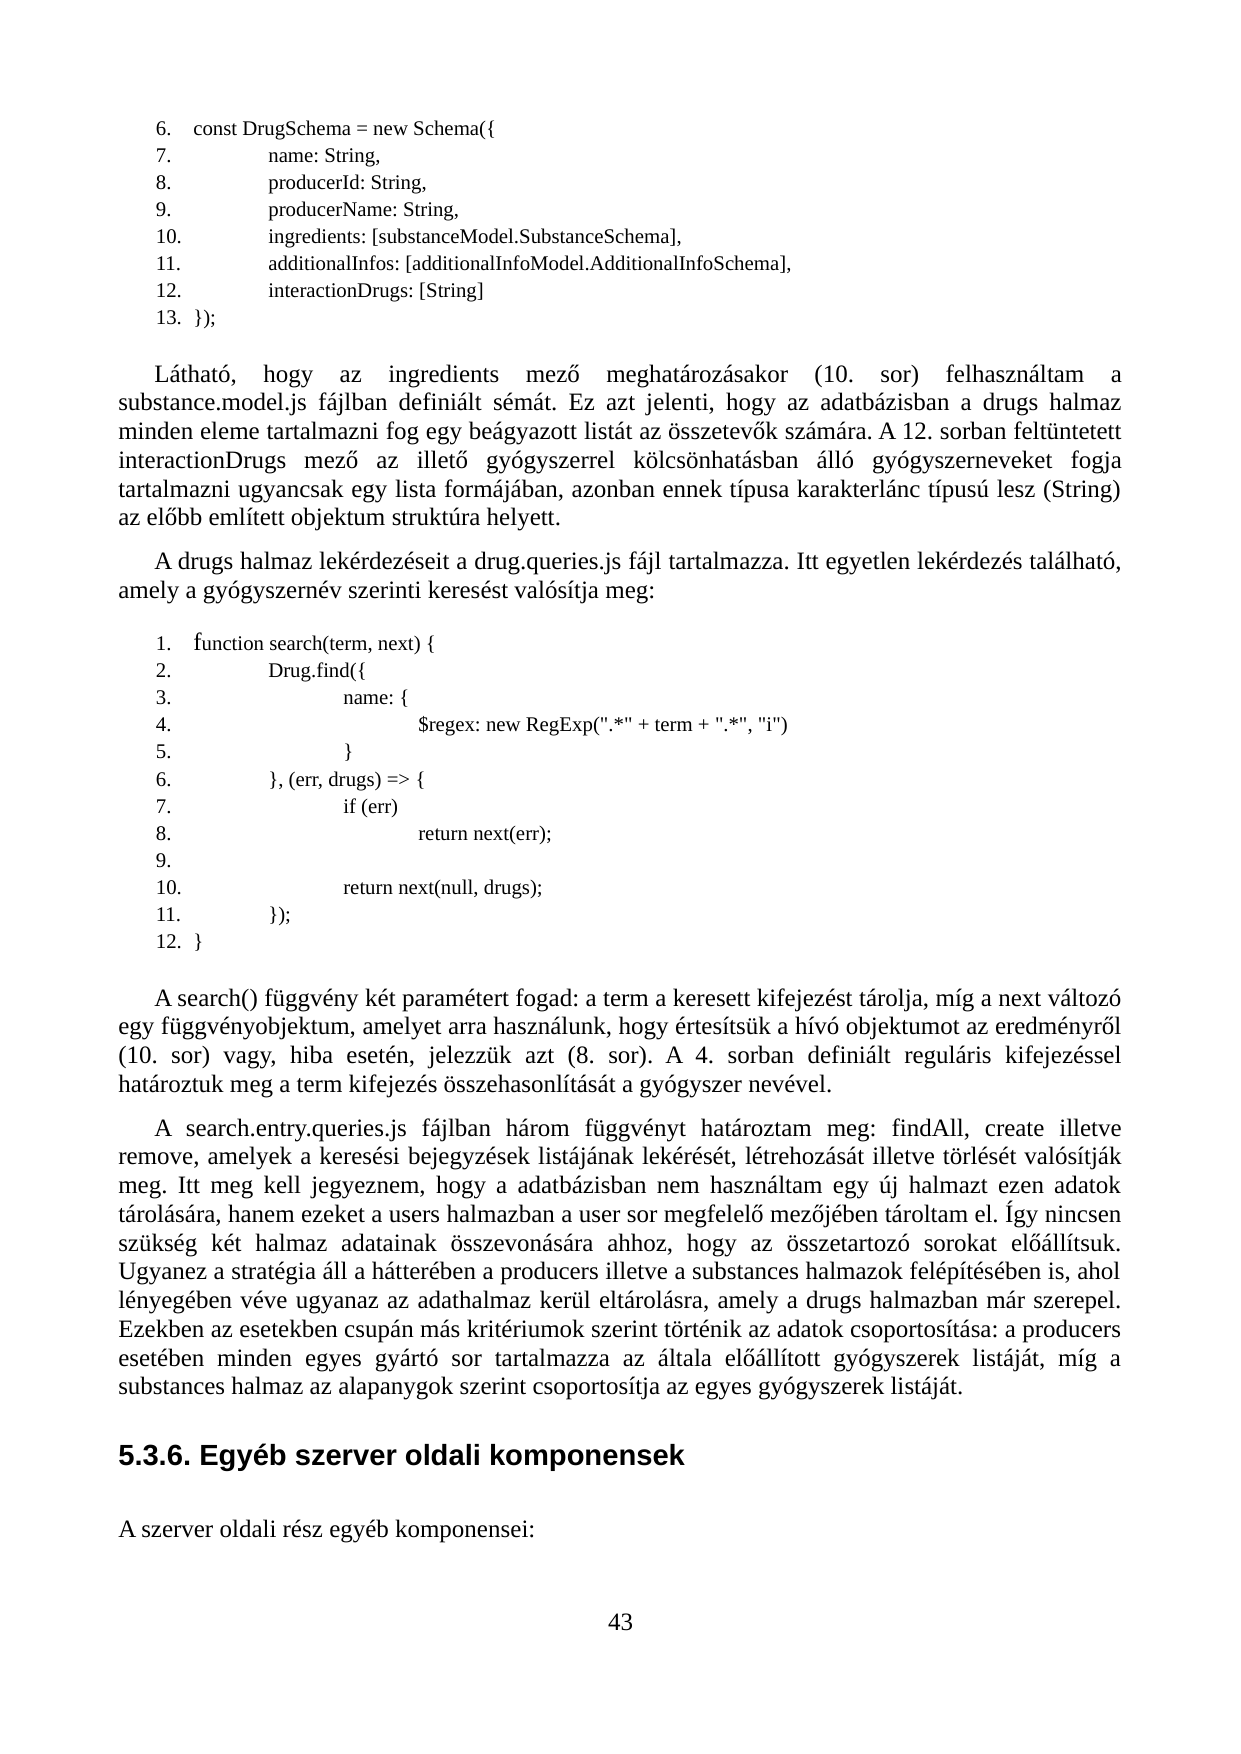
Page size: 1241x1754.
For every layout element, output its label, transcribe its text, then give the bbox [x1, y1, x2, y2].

list producerId: String, [156, 172, 1122, 193]
list function search(term, next) { [156, 634, 1122, 655]
list name: { [156, 688, 1122, 709]
title Látható, hogy az ingredients mező meghatározásakor (10. sor) felhasználtam a substance.model.js fájlban definiált sémát. Ez azt jelenti, hogy az adatbázisban a drugs halmaz minden eleme tartalmazni fog egy beágyazott listát az összetevők számára. A 12. sorban feltüntetett interactionDrugs mező az illető gyógyszerrel kölcsönhatásban álló gyógyszerneveket fogja tartalmazni ugyancsak egy lista formájában, azonban ennek típusa karakterlánc típusú lesz (String) az előbb említett objektum struktúra helyett. [118, 359, 1122, 531]
subtitle Egyéb szerver oldali komponensek [118, 1438, 1122, 1471]
list } [156, 742, 1122, 763]
list interactionDrugs: [String] [156, 281, 1122, 302]
list Drug.find({ [156, 661, 1122, 682]
text A search.entry.queries.js fájlban három függvényt határoztam meg: findAll, create illetve remove, amelyek a keresési bejegyzések listájának lekérését, létrehozását illetve törlését valósítják meg. Itt meg kell jegyeznem, hogy a adatbázisban nem használtam egy új halmazt ezen adatok tárolására, hanem ezeket a users halmazban a user sor megfelelő mezőjében tároltam el. Így nincsen szükség két halmaz adatainak összevonására ahhoz, hogy az összetartozó sorokat előállítsuk. Ugyanez a stratégia áll a hátterében a producers illetve a substances halmazok felépítésében is, ahol lényegében véve ugyanaz az adathalmaz kerül eltárolásra, amely a drugs halmazban már szerepel. Ezekben az esetekben csupán más kritériumok szerint történik az adatok csoportosítása: a producers esetében minden egyes gyártó sor tartalmazza az általa előállított gyógyszerek listáját, míg a substances halmaz az alapanygok szerint csoportosítja az egyes gyógyszerek listáját. [118, 1113, 1122, 1400]
list producerName: String, [156, 199, 1122, 220]
list }); [156, 308, 1122, 329]
list name: String, [156, 145, 1122, 166]
list additionalInfos: [additionalInfoModel.AdditionalInfoSchema], [156, 253, 1122, 274]
list ingredients: [substanceModel.SubstanceSchema], [156, 226, 1122, 247]
list return next(null, drugs); [156, 877, 1122, 898]
list }, (err, drugs) => { [156, 769, 1122, 790]
title A search() függvény két paramétert fogad: a term a keresett kifejezést tárolja, míg a next változó egy függvényobjektum, amelyet arra használunk, hogy értesítsük a hívó objektumot az eredményről (10. sor) vagy, hiba esetén, jelezzük azt (8. sor). A 4. sorban definiált reguláris kifejezéssel határoztuk meg a term kifejezés összehasonlítását a gyógyszer nevével. [118, 983, 1122, 1098]
list } [156, 932, 1122, 953]
list }); [156, 904, 1122, 926]
list if (err) [156, 796, 1122, 817]
text A szerver oldali rész egyéb komponensei: [118, 1509, 1122, 1545]
title A drugs halmaz lekérdezéseit a drug.queries.js fájl tartalmazza. Itt egyetlen lekérdezés található, amely a gyógyszernév szerinti keresést valósítja meg: [118, 546, 1122, 604]
list $regex: new RegExp(".*" + term + ".*", "i") [156, 715, 1122, 736]
list const DrugSchema = new Schema({ [156, 118, 1122, 139]
list return next(err); [156, 823, 1122, 844]
